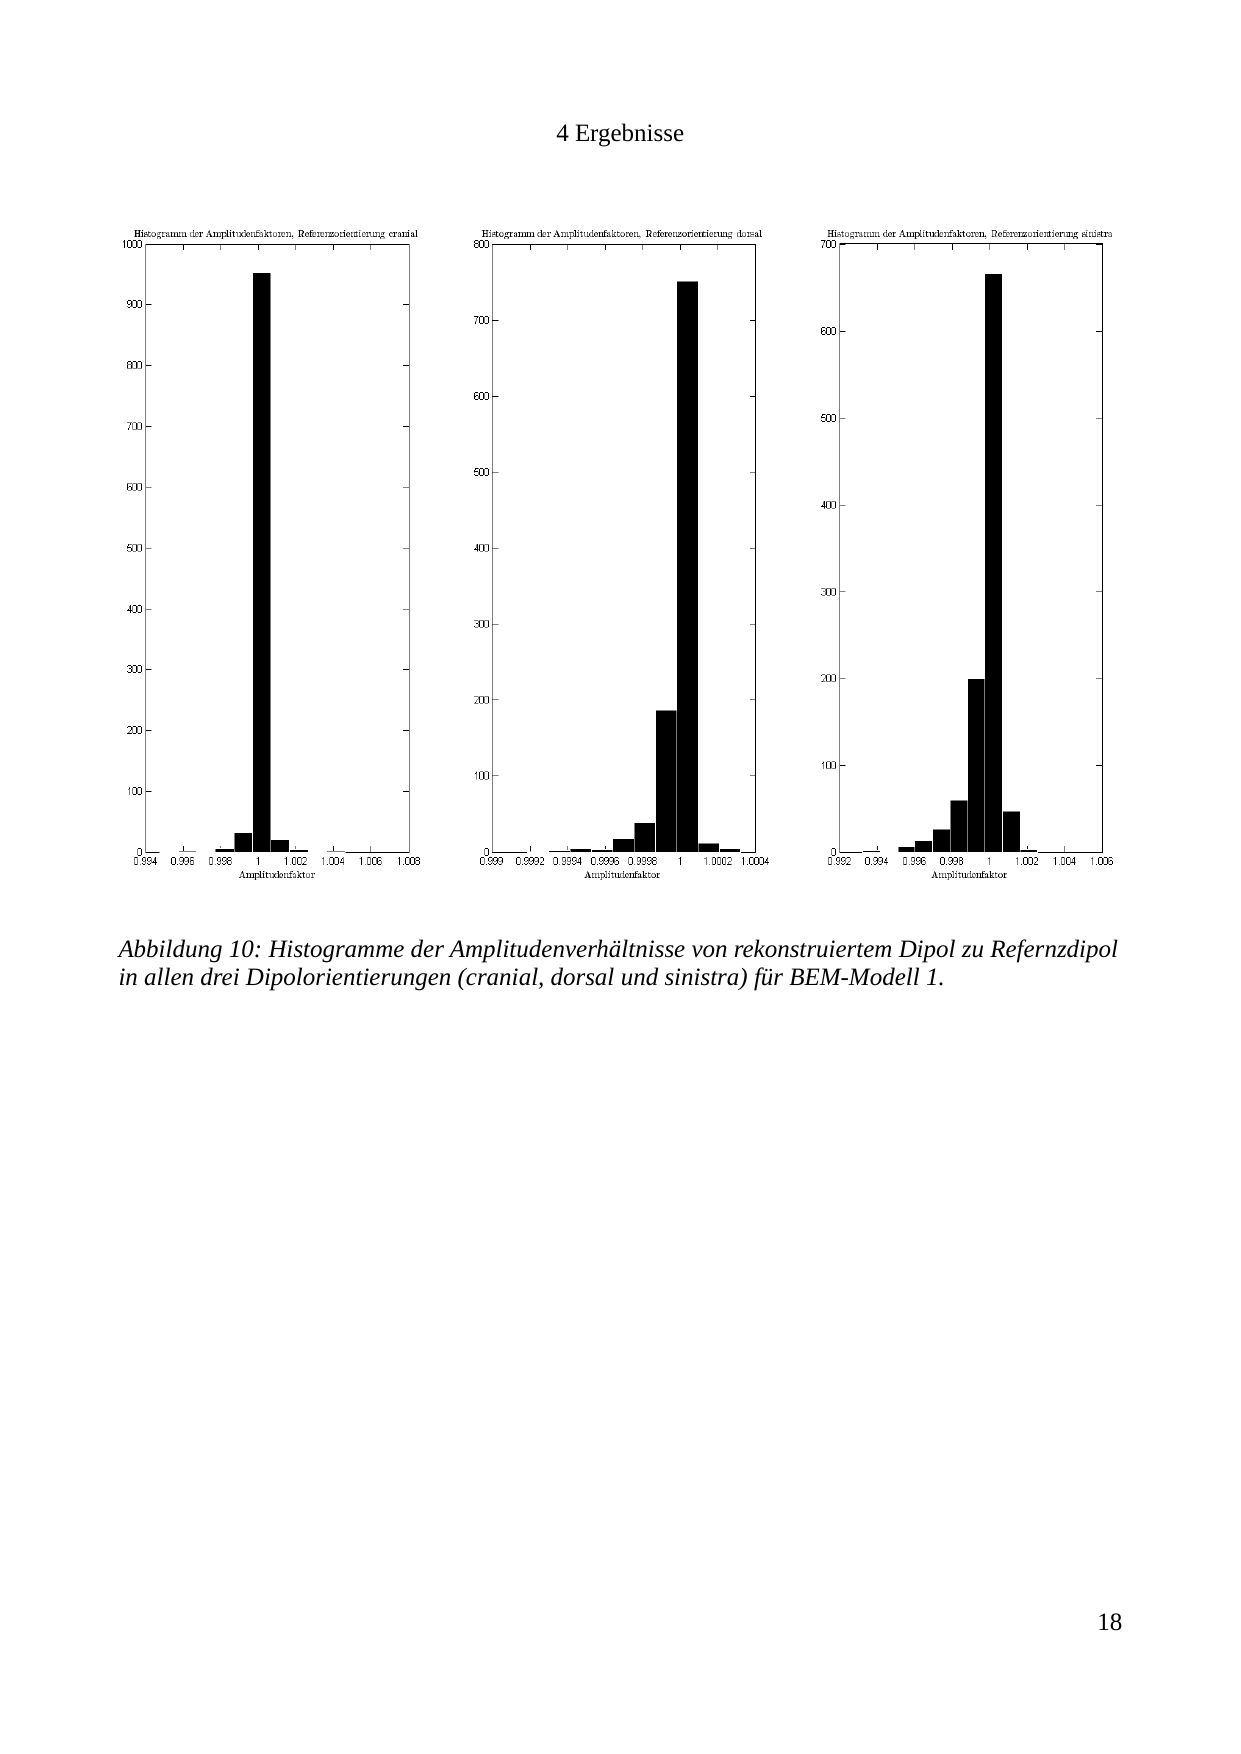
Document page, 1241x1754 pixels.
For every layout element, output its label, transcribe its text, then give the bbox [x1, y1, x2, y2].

picture [118, 188, 1122, 934]
text Abbildung 10: Histogramme der Amplitudenverhältnisse von rekonstruiertem Dipol zu Refernzdipol in allen drei Dipolorientierungen (cranial, dorsal und sinistra) für BEM-Modell 1. [118, 934, 1122, 991]
